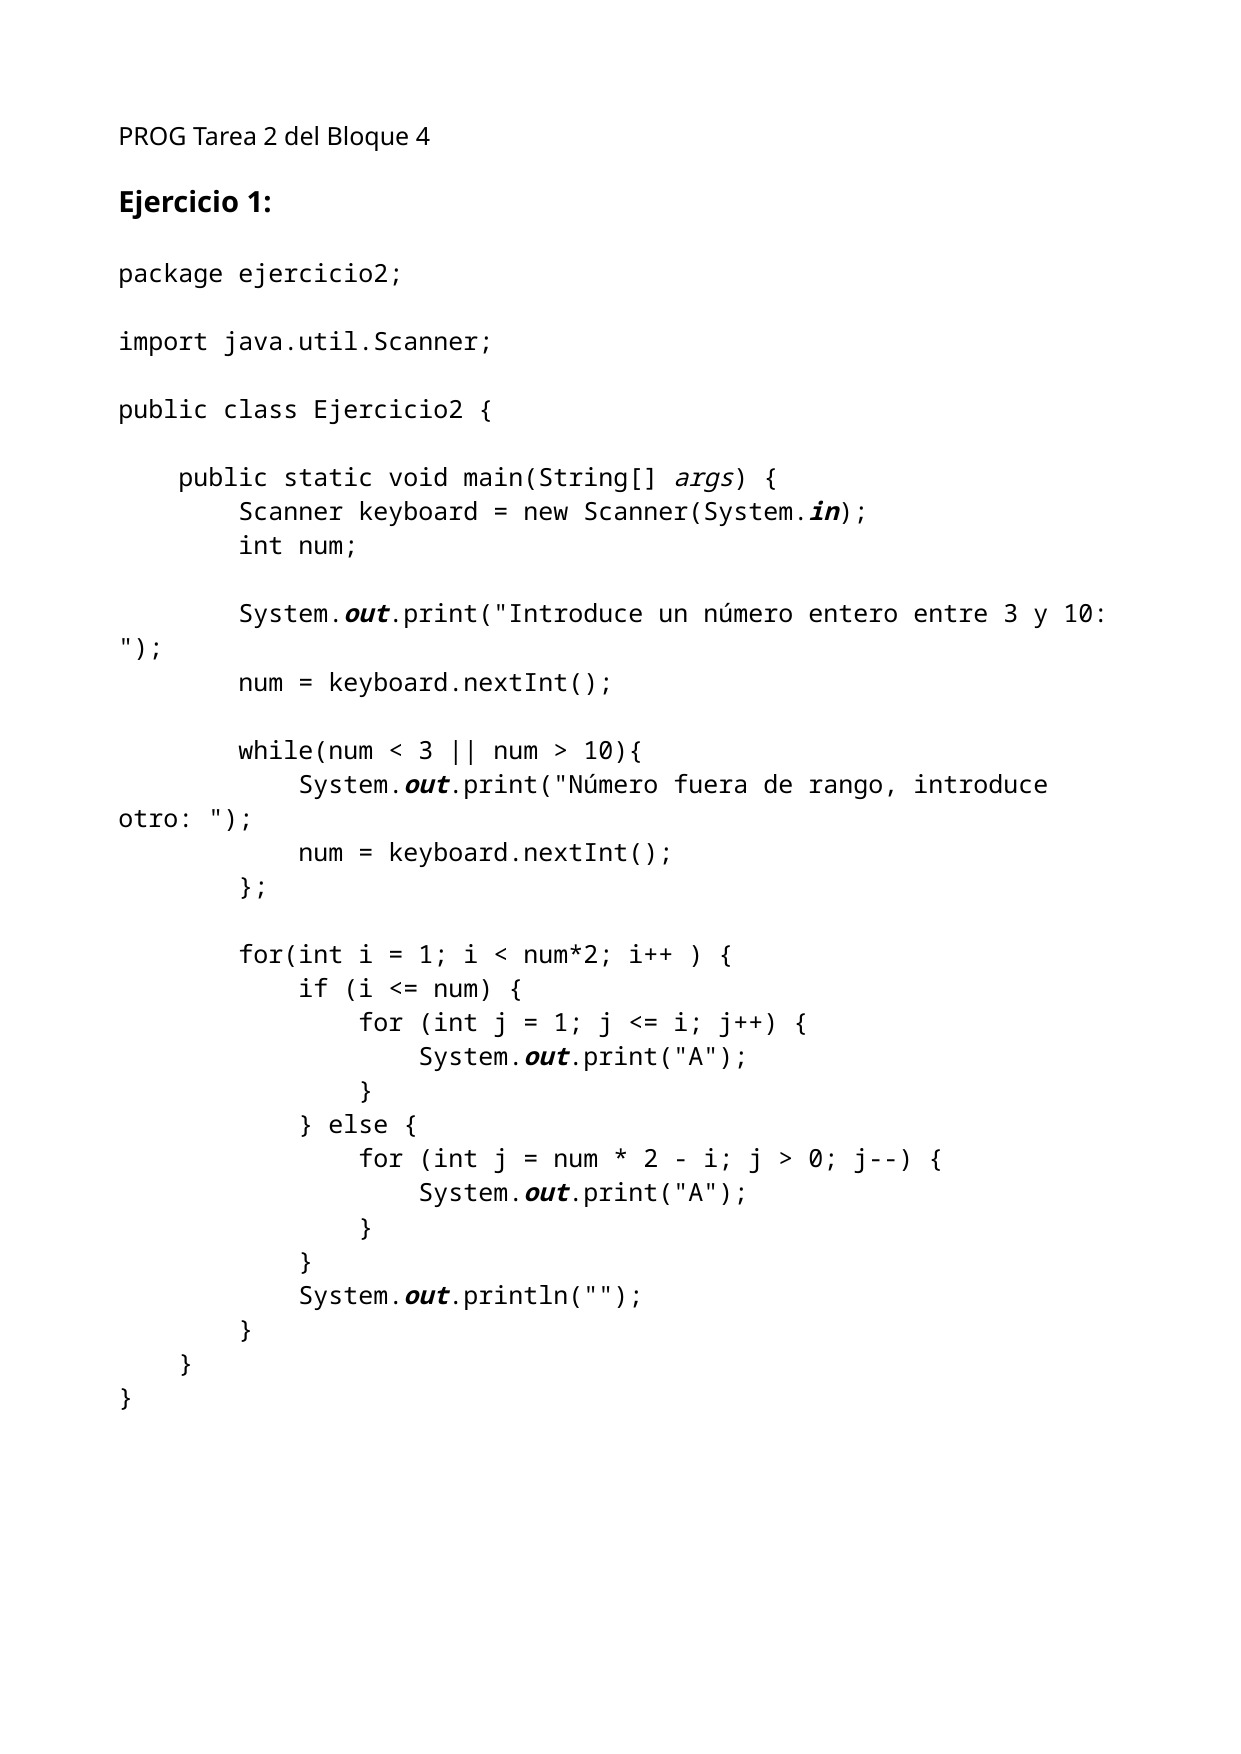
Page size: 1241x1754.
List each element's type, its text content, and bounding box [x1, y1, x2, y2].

text package ejercicio2; import java.util.Scanner; public class Ejercicio2 { public static void main(String[] args) { Scanner keyboard = new Scanner(System.in); int num; System.out.print("Introduce un número entero entre 3 y 10: "); num = keyboard.nextInt(); while(num < 3 || num > 10){ System.out.print("Número fuera de rango, introduce otro: "); num = keyboard.nextInt(); }; for(int i = 1; i < num*2; i++ ) { if (i <= num) { for (int j = 1; j <= i; j++) { System.out.print("A"); } } else { for (int j = num * 2 - i; j > 0; j--) { System.out.print("A"); } } System.out.println(""); } } } [118, 255, 1122, 1413]
text Ejercicio 1: [118, 182, 1122, 221]
